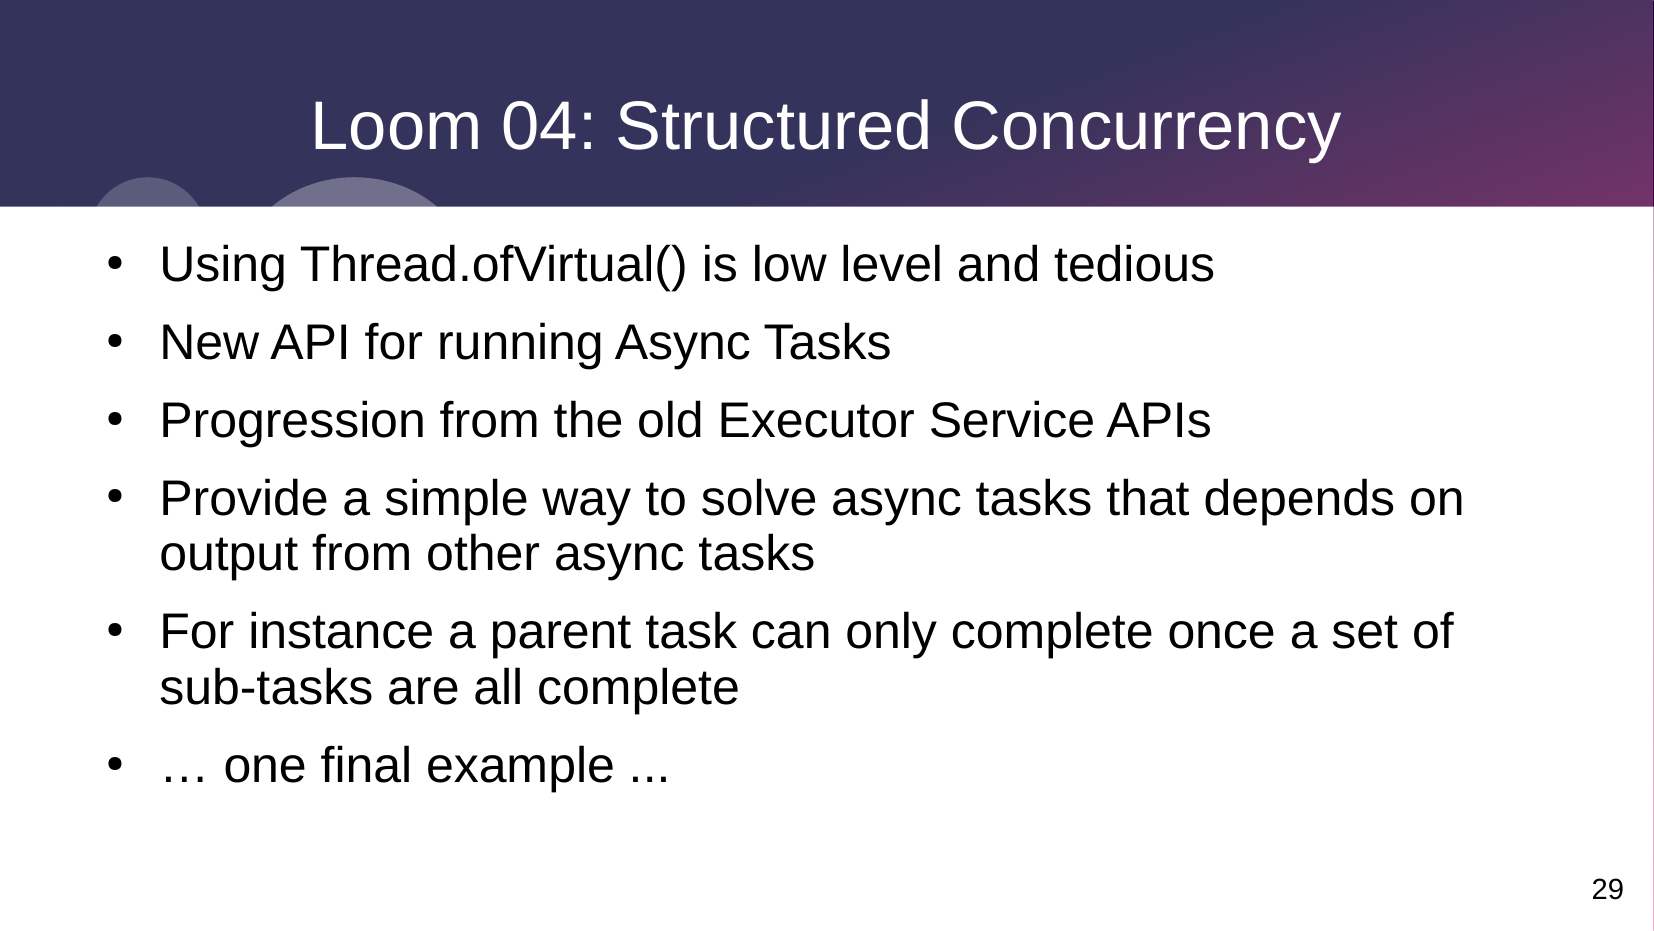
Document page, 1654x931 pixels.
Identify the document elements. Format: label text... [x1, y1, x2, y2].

title Loom 04: Structured Concurrency [88, 44, 1565, 207]
list Using Thread.ofVirtual() is low level and tedious New API for running Async Tasks Progression from the old Executor Service APIs Provide a simple way to solve async tasks that depends on output from other async tasks For instance a parent task can only complete once a set of sub-tasks are all complete … one final example ... [88, 236, 1565, 827]
